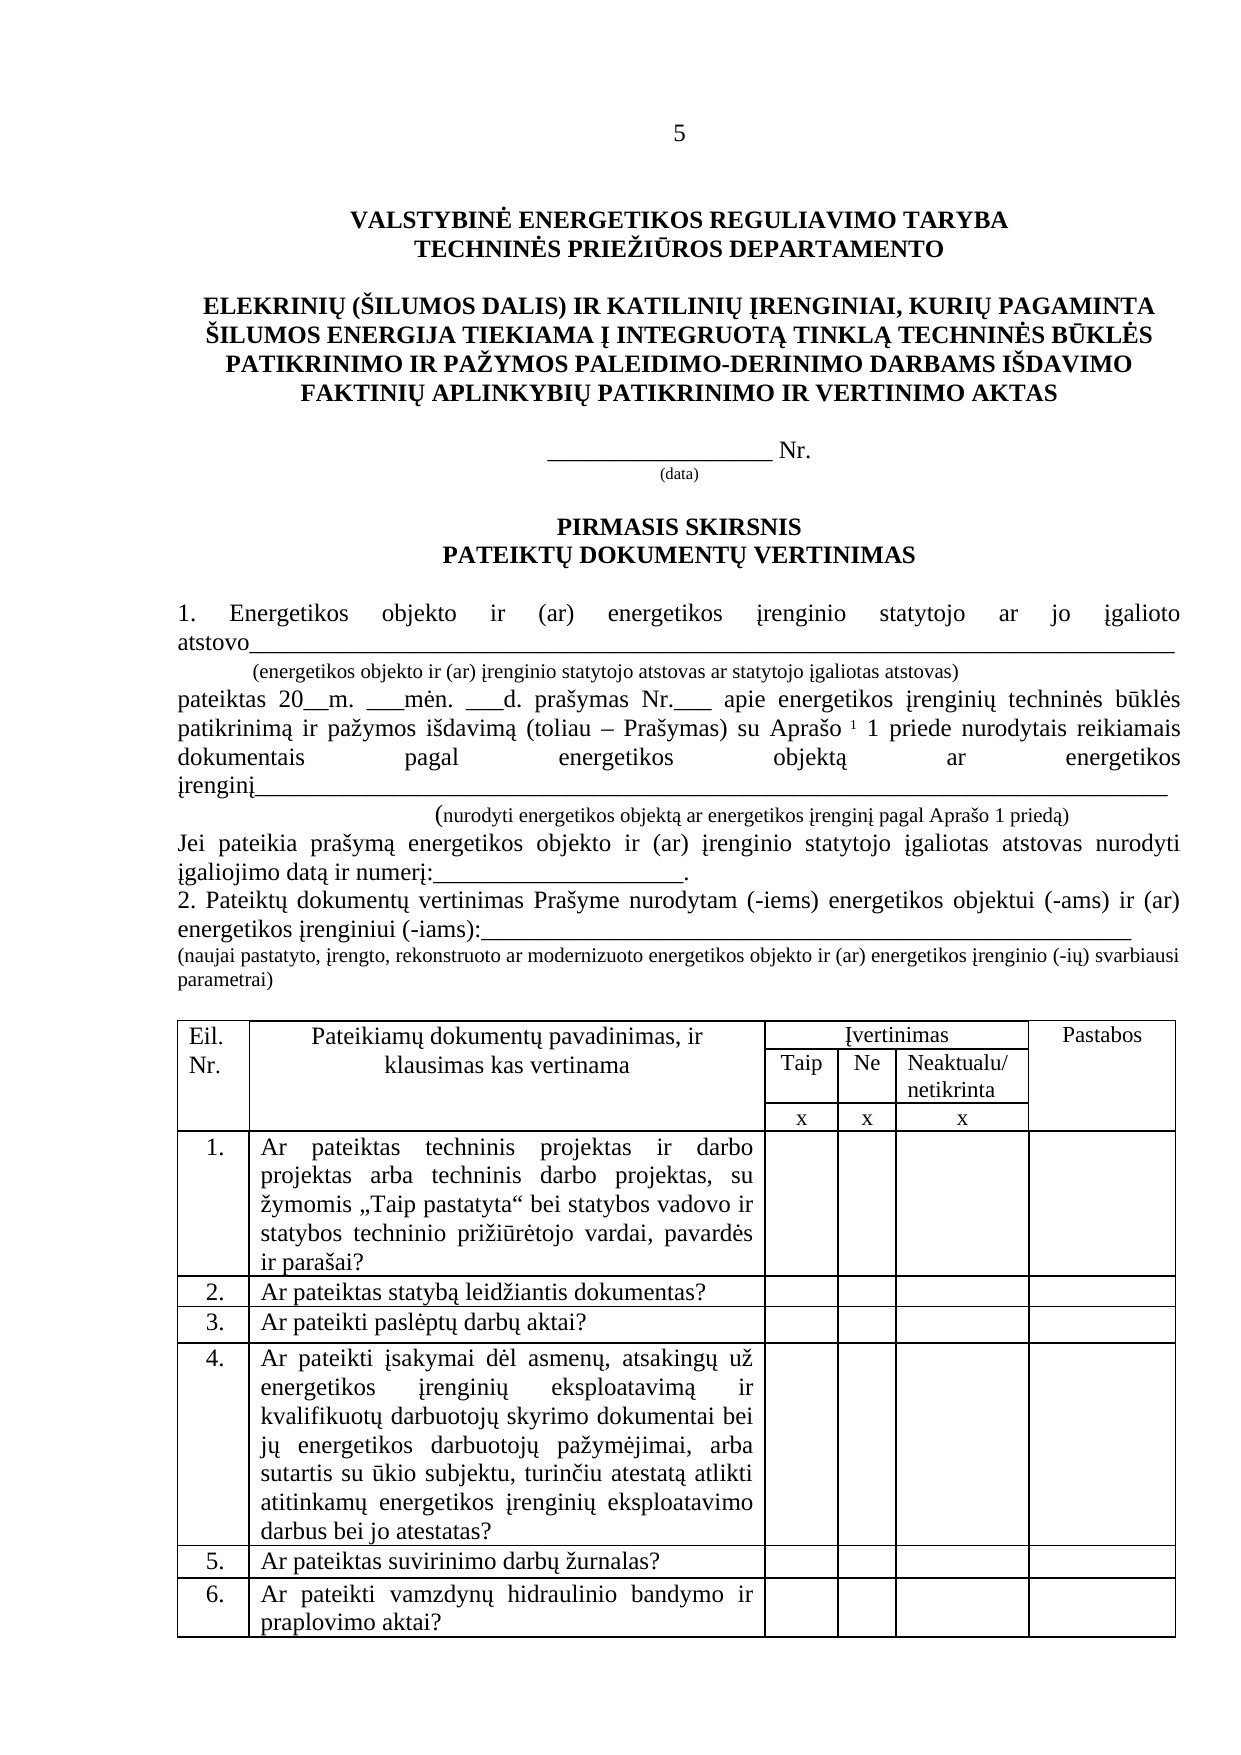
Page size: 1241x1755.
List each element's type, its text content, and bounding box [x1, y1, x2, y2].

table_cell [1030, 1277, 1175, 1306]
table_cell [1030, 1579, 1175, 1636]
table_cell 3. [178, 1307, 248, 1342]
table_cell 4. [178, 1344, 248, 1545]
text (naujai pastatyto, įrengto, rekonstruoto ar modernizuoto energetikos objekto ir (ar) energetikos įrenginio (-ių) svarbiausi parametrai) [177, 943, 1181, 991]
table_header Pateikiamų dokumentų pavadinimas, ir klausimas kas vertinama [250, 1022, 764, 1102]
table_cell [1030, 1344, 1175, 1545]
table_cell [766, 1344, 837, 1545]
text 2. Pateiktų dokumentų vertinimas Prašyme nurodytam (-iems) energetikos objektui (-ams) ir (ar) energetikos įrenginiui (-iams):____________________________________________________ [177, 886, 1181, 943]
table_cell [1030, 1307, 1175, 1342]
table_cell 2. [178, 1277, 248, 1306]
table_header Eil. Nr. [178, 1021, 249, 1130]
table_cell x [766, 1104, 837, 1130]
text PATEIKTŲ DOKUMENTŲ VERTINIMAS [177, 541, 1181, 569]
table_cell x [839, 1104, 895, 1130]
table_cell [1030, 1546, 1175, 1577]
text __________________ Nr. [177, 435, 1181, 464]
table_cell 6. [178, 1579, 248, 1636]
table_cell Ar pateikti paslėptų darbų aktai? [250, 1307, 764, 1342]
table_cell [839, 1277, 895, 1306]
table_header Pastabos [1029, 1021, 1175, 1130]
text pateiktas 20__m. ___mėn. ___d. prašymas Nr.___ apie energetikos įrenginių techninės būklės patikrinimą ir pažymos išdavimą (toliau – Prašymas) su Aprašo 1 1 priede nurodytais reikiamais dokumentais pagal energetikos objektą ar energetikos įrenginį_________________________________________________________________________ [177, 684, 1181, 799]
table_cell [766, 1546, 837, 1577]
table_cell [897, 1307, 1028, 1342]
text (nurodyti energetikos objektą ar energetikos įrenginį pagal Aprašo 1 priedą) [177, 799, 1181, 828]
table_cell [897, 1546, 1028, 1577]
table_cell [897, 1344, 1028, 1545]
table_cell Neaktualu/netikrinta [897, 1050, 1028, 1102]
table_cell [766, 1277, 837, 1306]
text 1. Energetikos objekto ir (ar) energetikos įrenginio statytojo ar jo įgalioto atstovo__________________________________________________________________________ [177, 598, 1181, 656]
table_cell [839, 1307, 895, 1342]
table_cell Ar pateiktas statybą leidžiantis dokumentas? [250, 1277, 764, 1306]
table_cell [897, 1132, 1028, 1275]
table_cell [250, 1102, 764, 1130]
text (energetikos objekto ir (ar) įrenginio statytojo atstovas ar statytojo įgaliotas atstovas) [177, 656, 1181, 684]
table_cell [1030, 1132, 1175, 1275]
text (data) [177, 464, 1181, 483]
table_cell [839, 1579, 895, 1636]
table_cell x [897, 1104, 1028, 1130]
text VALSTYBINĖ ENERGETIKOS REGULIAVIMO TARYBA [177, 205, 1181, 234]
table_cell [839, 1344, 895, 1545]
table_cell Ne [839, 1050, 895, 1102]
table_header Įvertinimas [766, 1022, 1028, 1048]
text Jei pateikia prašymą energetikos objekto ir (ar) įrenginio statytojo įgaliotas atstovas nurodyti įgaliojimo datą ir numerį:____________________. [177, 828, 1181, 886]
table_cell [897, 1579, 1028, 1636]
table_cell Ar pateiktas suvirinimo darbų žurnalas? [250, 1546, 764, 1577]
table_cell [766, 1307, 837, 1342]
table_cell [839, 1546, 895, 1577]
table_cell Ar pateiktas techninis projektas ir darbo projektas arba techninis darbo projektas, su žymomis „Taip pastatyta“ bei statybos vadovo ir statybos techninio prižiūrėtojo vardai, pavardės ir parašai? [250, 1132, 764, 1275]
table_cell 5. [178, 1546, 248, 1577]
table_cell 1. [178, 1132, 248, 1275]
table_cell [766, 1132, 837, 1275]
text ELEKRINIŲ (ŠILUMOS DALIS) IR KATILINIŲ ĮRENGINIAI, KURIŲ PAGAMINTA ŠILUMOS ENERGIJA TIEKIAMA Į INTEGRUOTĄ TINKLĄ TECHNINĖS BŪKLĖS PATIKRINIMO IR PAŽYMOS PALEIDIMO-DERINIMO DARBAMS IŠDAVIMO FAKTINIŲ APLINKYBIŲ PATIKRINIMO IR VERTINIMO AKTAS [177, 291, 1181, 406]
table_cell [839, 1132, 895, 1275]
text TECHNINĖS PRIEŽIŪROS DEPARTAMENTO [177, 234, 1181, 263]
table_cell [897, 1277, 1028, 1306]
text PIRMASIS SKIRSNIS [177, 512, 1181, 541]
table_cell Ar pateikti įsakymai dėl asmenų, atsakingų už energetikos įrenginių eksploatavimą ir kvalifikuotų darbuotojų skyrimo dokumentai bei jų energetikos darbuotojų pažymėjimai, arba sutartis su ūkio subjektu, turinčiu atestatą atlikti atitinkamų energetikos įrenginių eksploatavimo darbus bei jo atestatas? [250, 1344, 764, 1545]
table_cell Taip [766, 1050, 837, 1102]
table_cell Ar pateikti vamzdynų hidraulinio bandymo ir praplovimo aktai? [250, 1579, 764, 1636]
table_cell [766, 1579, 837, 1636]
